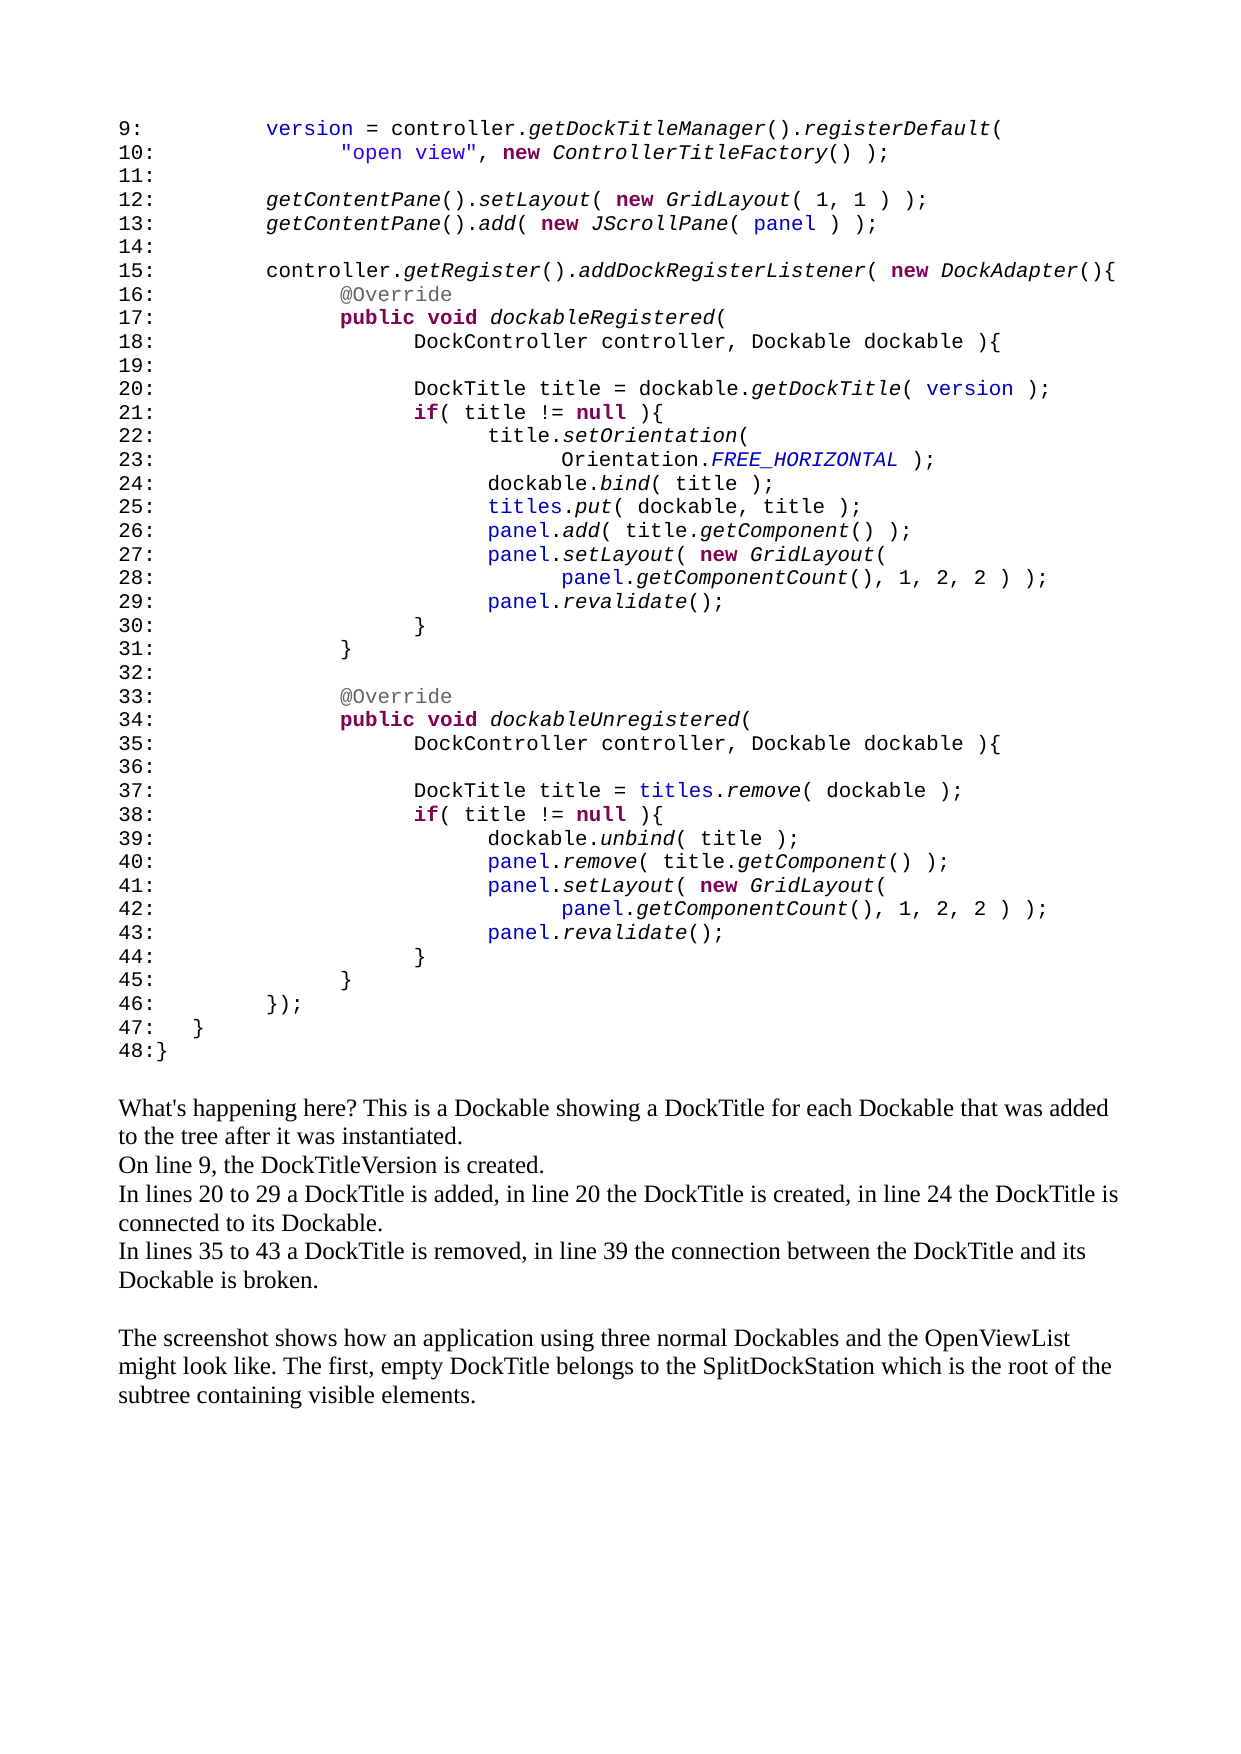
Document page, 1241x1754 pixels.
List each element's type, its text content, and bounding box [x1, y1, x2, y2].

text 22: title.setOrientation( [118, 426, 1122, 449]
text 46: }); [118, 993, 1122, 1017]
text 21: if( title != null ){ [118, 402, 1122, 426]
text 29: panel.revalidate(); [118, 591, 1122, 615]
text 15: controller.getRegister().addDockRegisterListener( new DockAdapter(){ [118, 260, 1122, 284]
text 34: public void dockableUnregistered( [118, 709, 1122, 733]
text 40: panel.remove( title.getComponent() ); [118, 851, 1122, 875]
text 9: version = controller.getDockTitleManager().registerDefault( [118, 118, 1122, 142]
text 41: panel.setLayout( new GridLayout( [118, 875, 1122, 898]
text 36: [118, 757, 1122, 780]
text 27: panel.setLayout( new GridLayout( [118, 544, 1122, 567]
text 13: getContentPane().add( new JScrollPane( panel ) ); [118, 213, 1122, 236]
text On line 9, the DockTitleVersion is created. [118, 1150, 1122, 1179]
text 20: DockTitle title = dockable.getDockTitle( version ); [118, 378, 1122, 402]
text In lines 35 to 43 a DockTitle is removed, in line 39 the connection between the DockTitle and its Dockable is broken. [118, 1236, 1122, 1294]
text The screenshot shows how an application using three normal Dockables and the OpenViewList might look like. The first, empty DockTitle belongs to the SplitDockStation which is the root of the subtree containing visible elements. [118, 1323, 1122, 1409]
text 28: panel.getComponentCount(), 1, 2, 2 ) ); [118, 567, 1122, 591]
text What's happening here? This is a Dockable showing a DockTitle for each Dockable that was added to the tree after it was instantiated. [118, 1093, 1122, 1150]
text In lines 20 to 29 a DockTitle is added, in line 20 the DockTitle is created, in line 24 the DockTitle is connected to its Dockable. [118, 1179, 1122, 1236]
text 43: panel.revalidate(); [118, 922, 1122, 946]
text 32: [118, 662, 1122, 686]
text 42: panel.getComponentCount(), 1, 2, 2 ) ); [118, 898, 1122, 922]
text 18: DockController controller, Dockable dockable ){ [118, 331, 1122, 354]
text 35: DockController controller, Dockable dockable ){ [118, 733, 1122, 757]
text 39: dockable.unbind( title ); [118, 827, 1122, 851]
text 26: panel.add( title.getComponent() ); [118, 520, 1122, 544]
text 33: @Override [118, 686, 1122, 709]
text 30: } [118, 615, 1122, 638]
text 24: dockable.bind( title ); [118, 473, 1122, 496]
text 11: [118, 165, 1122, 189]
text 23: Orientation.FREE_HORIZONTAL ); [118, 449, 1122, 473]
text 25: titles.put( dockable, title ); [118, 496, 1122, 520]
text 10: "open view", new ControllerTitleFactory() ); [118, 142, 1122, 165]
text 45: } [118, 969, 1122, 993]
text 48:} [118, 1040, 1122, 1064]
text 47: } [118, 1017, 1122, 1040]
text 16: @Override [118, 284, 1122, 307]
text 17: public void dockableRegistered( [118, 307, 1122, 331]
text 14: [118, 236, 1122, 260]
text 38: if( title != null ){ [118, 804, 1122, 827]
text 19: [118, 354, 1122, 378]
text 44: } [118, 946, 1122, 969]
text 37: DockTitle title = titles.remove( dockable ); [118, 780, 1122, 804]
text 31: } [118, 638, 1122, 662]
text 12: getContentPane().setLayout( new GridLayout( 1, 1 ) ); [118, 189, 1122, 213]
